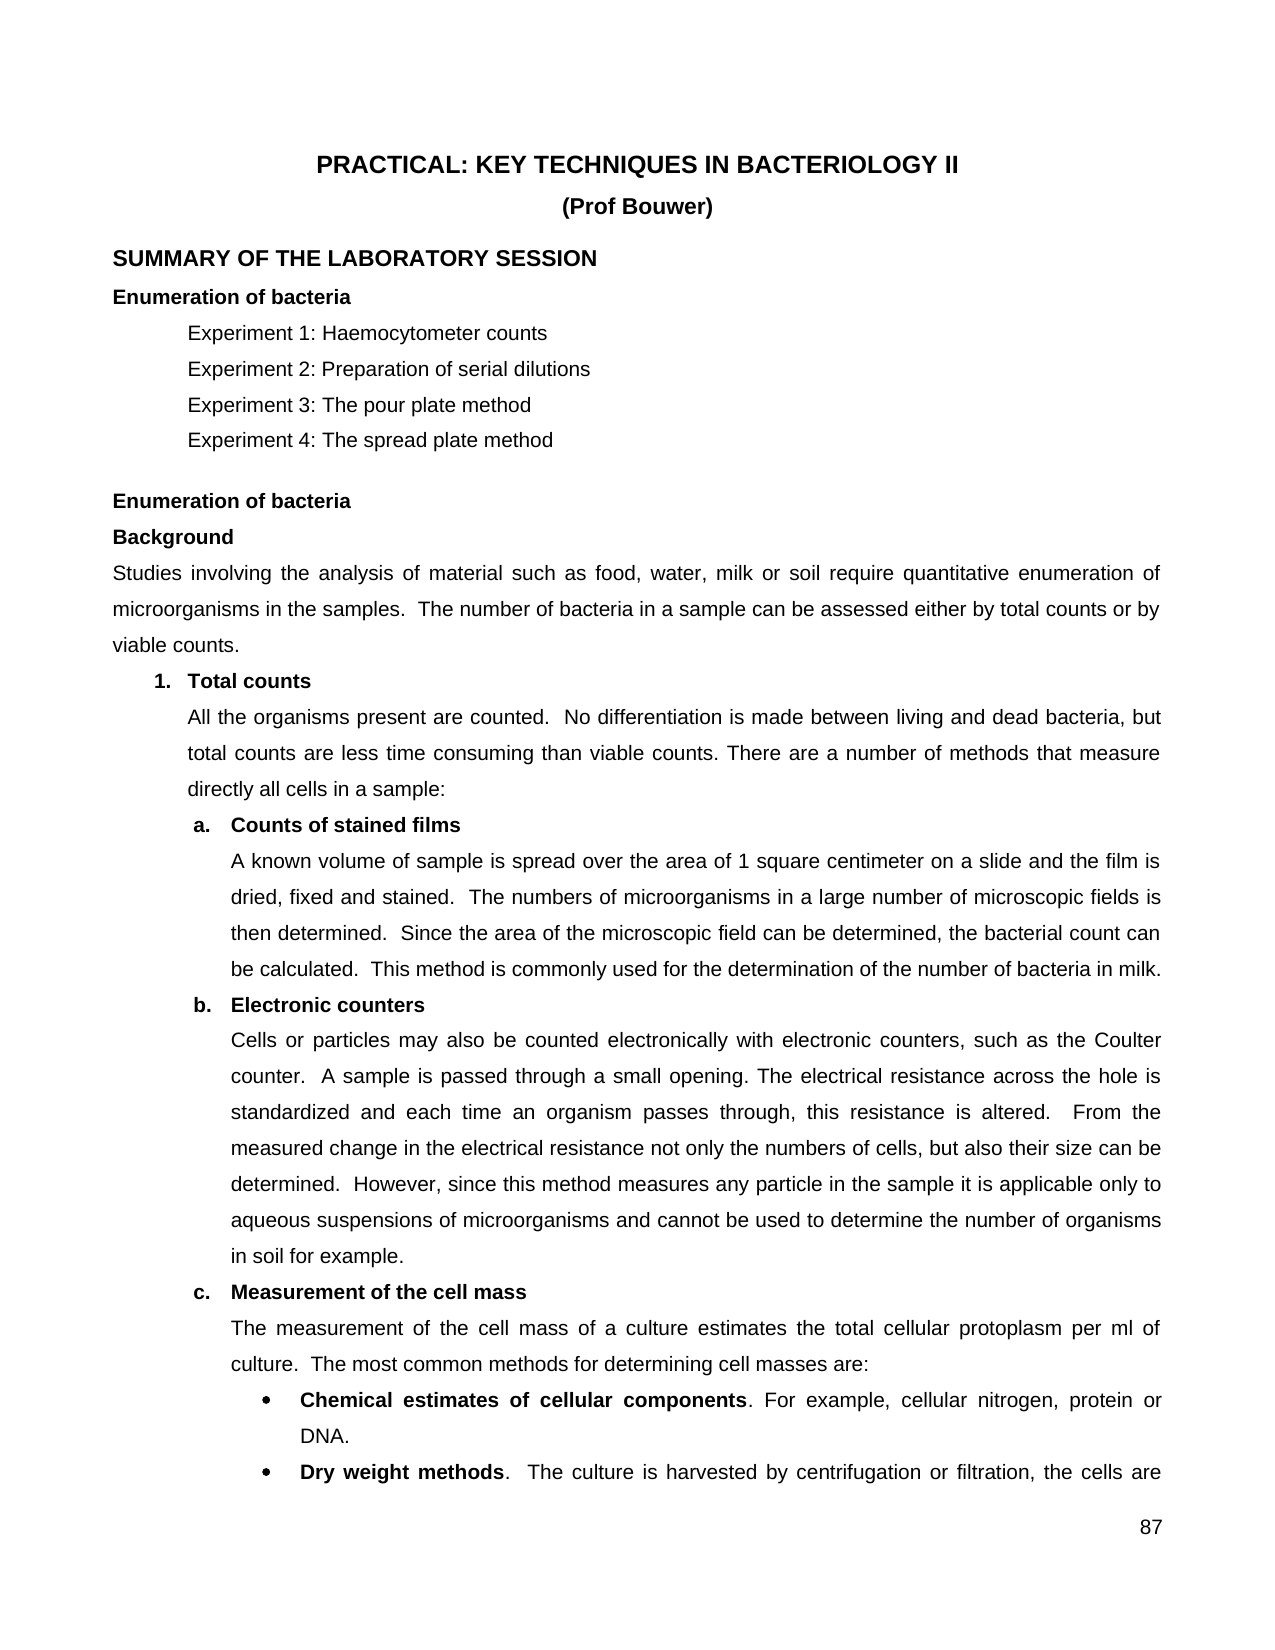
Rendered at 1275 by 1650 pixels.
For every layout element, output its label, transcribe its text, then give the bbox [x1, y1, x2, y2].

text A known volume of sample is spread over the area of 1 square centimeter on a slide and the film is dried, fixed and stained. The numbers of microorganisms in a large number of microscopic fields is then determined. Since the area of the microscopic field can be determined, the bacterial count can be calculated. This method is commonly used for the determination of the number of bacteria in milk. [231, 849, 1162, 980]
list Total counts [154, 669, 1162, 693]
text Experiment 3: The pour plate method [112, 392, 1162, 416]
text Background [112, 525, 1162, 549]
text The measurement of the cell mass of a culture estimates the total cellular protoplasm per ml of culture. The most common methods for determining cell masses are: [231, 1316, 1162, 1376]
text PRACTICAL: KEY TECHNIQUES IN BACTERIOLOGY II [112, 150, 1162, 179]
list Counts of stained films [193, 813, 1162, 837]
list Measurement of the cell mass [193, 1280, 1162, 1304]
list Electronic counters [193, 992, 1162, 1016]
text Cells or particles may also be counted electronically with electronic counters, such as the Coulter counter. A sample is passed through a small opening. The electrical resistance across the hole is standardized and each time an organism passes through, this resistance is altered. From the measured change in the electrical resistance not only the numbers of cells, but also their size can be determined. However, since this method measures any particle in the sample it is applicable only to aqueous suspensions of microorganisms and cannot be used to determine the number of organisms in soil for example. [231, 1028, 1162, 1268]
text Experiment 1: Haemocytometer counts [112, 321, 1162, 344]
text SUMMARY OF THE LABORATORY SESSION [112, 245, 1162, 271]
list Dry weight methods. The culture is harvested by centrifugation or filtration, the cells are [262, 1460, 1162, 1484]
list Chemical estimates of cellular components. For example, cellular nitrogen, protein or DNA. [262, 1388, 1162, 1448]
text Enumeration of bacteria [112, 284, 1162, 308]
text Studies involving the analysis of material such as food, water, milk or soil require quantitative enumeration of microorganisms in the samples. The number of bacteria in a sample can be assessed either by total counts or by viable counts. [112, 561, 1162, 657]
text Experiment 2: Preparation of serial dilutions [112, 356, 1162, 380]
text Experiment 4: The spread plate method [112, 428, 1162, 452]
text All the organisms present are counted. No differentiation is made between living and dead bacteria, but total counts are less time consuming than viable counts. There are a number of methods that measure directly all cells in a sample: [187, 705, 1162, 801]
text (Prof Bouwer) [112, 193, 1162, 219]
text Enumeration of bacteria [112, 489, 1162, 513]
